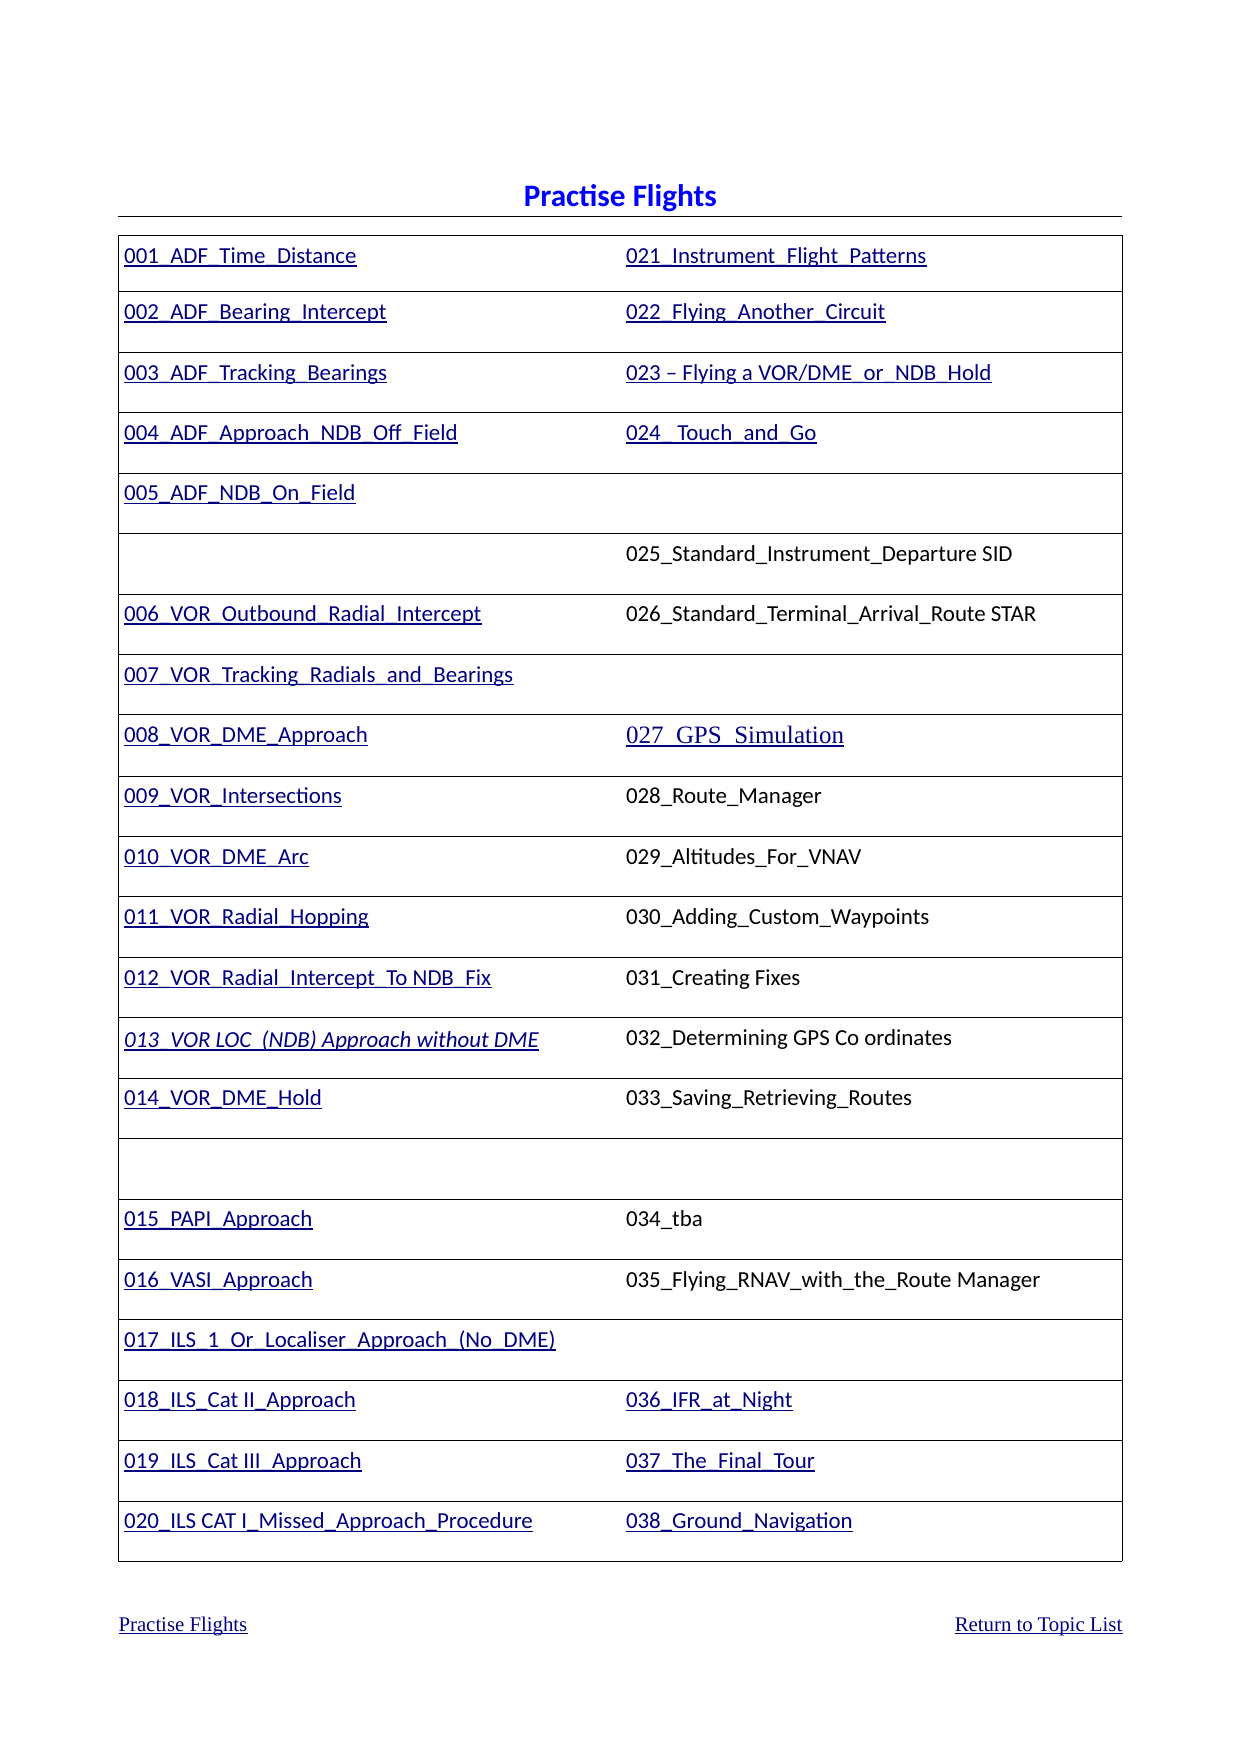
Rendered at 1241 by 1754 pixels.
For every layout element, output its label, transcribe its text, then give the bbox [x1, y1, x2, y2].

table_cell 018_ILS_Cat II_Approach [119, 1381, 620, 1440]
table_header 001_ADF_Time_Distance [119, 236, 620, 291]
table_cell 027_GPS_Simulation [620, 715, 1122, 776]
table_cell 002_ADF_Bearing_Intercept [119, 292, 620, 352]
table_cell 022_Flying_Another_Circuit [620, 292, 1122, 352]
table_cell [119, 534, 620, 593]
table_cell [620, 1320, 1122, 1380]
table_cell 026_Standard_Terminal_Arrival_Route STAR [620, 595, 1122, 654]
table_cell [119, 1139, 620, 1198]
table_cell [620, 1139, 1122, 1198]
text Practise Flights [118, 176, 1122, 216]
table_cell 034_tba [620, 1200, 1122, 1259]
table_cell [620, 655, 1122, 714]
table_cell 024_ Touch_and_Go [620, 413, 1122, 473]
table_cell 011_VOR_Radial_Hopping [119, 897, 620, 957]
table_cell 038_Ground_Navigation [620, 1502, 1122, 1561]
table_cell 013_VOR LOC (NDB) Approach without DME [119, 1018, 620, 1078]
table_cell 019_ILS_Cat III_Approach [119, 1441, 620, 1501]
table_cell 005_ADF_NDB_On_Field [119, 474, 620, 533]
table_cell 036_IFR_at_Night [620, 1381, 1122, 1440]
table_cell 003_ADF_Tracking_Bearings [119, 353, 620, 412]
table_cell [620, 474, 1122, 533]
table_cell 004_ADF_Approach_NDB_Off_Field [119, 413, 620, 473]
table_cell 037_The_Final_Tour [620, 1441, 1122, 1501]
table_cell 016_VASI_Approach [119, 1260, 620, 1319]
table_cell 029_Altitudes_For_VNAV [620, 837, 1122, 896]
table_cell 020_ILS CAT I_Missed_Approach_Procedure [119, 1502, 620, 1561]
table_cell 008_VOR_DME_Approach [119, 715, 620, 776]
table_cell 035_Flying_RNAV_with_the_Route Manager [620, 1260, 1122, 1319]
table_cell 025_Standard_Instrument_Departure SID [620, 534, 1122, 593]
table_cell 028_Route_Manager [620, 777, 1122, 836]
table_cell 006_VOR_Outbound_Radial_Intercept [119, 595, 620, 654]
table_cell 033_Saving_Retrieving_Routes [620, 1079, 1122, 1138]
table_header 021_Instrument_Flight_Patterns [620, 236, 1122, 291]
table_cell 009_VOR_Intersections [119, 777, 620, 836]
table_cell 017_ILS_1_Or_Localiser_Approach_(No_DME) [119, 1320, 620, 1380]
table_cell 010_VOR_DME_Arc [119, 837, 620, 896]
table_cell 031_Creating Fixes [620, 958, 1122, 1017]
table_cell 032_Determining GPS Co ordinates [620, 1018, 1122, 1078]
table_cell 007_VOR_Tracking_Radials_and_Bearings [119, 655, 620, 714]
table_cell 030_Adding_Custom_Waypoints [620, 897, 1122, 957]
table_cell 015_PAPI_Approach [119, 1200, 620, 1259]
table_cell 023 – Flying a VOR/DME_or_NDB_Hold [620, 353, 1122, 412]
table_cell 014_VOR_DME_Hold [119, 1079, 620, 1138]
table_cell 012_VOR_Radial_Intercept_To NDB_Fix [119, 958, 620, 1017]
